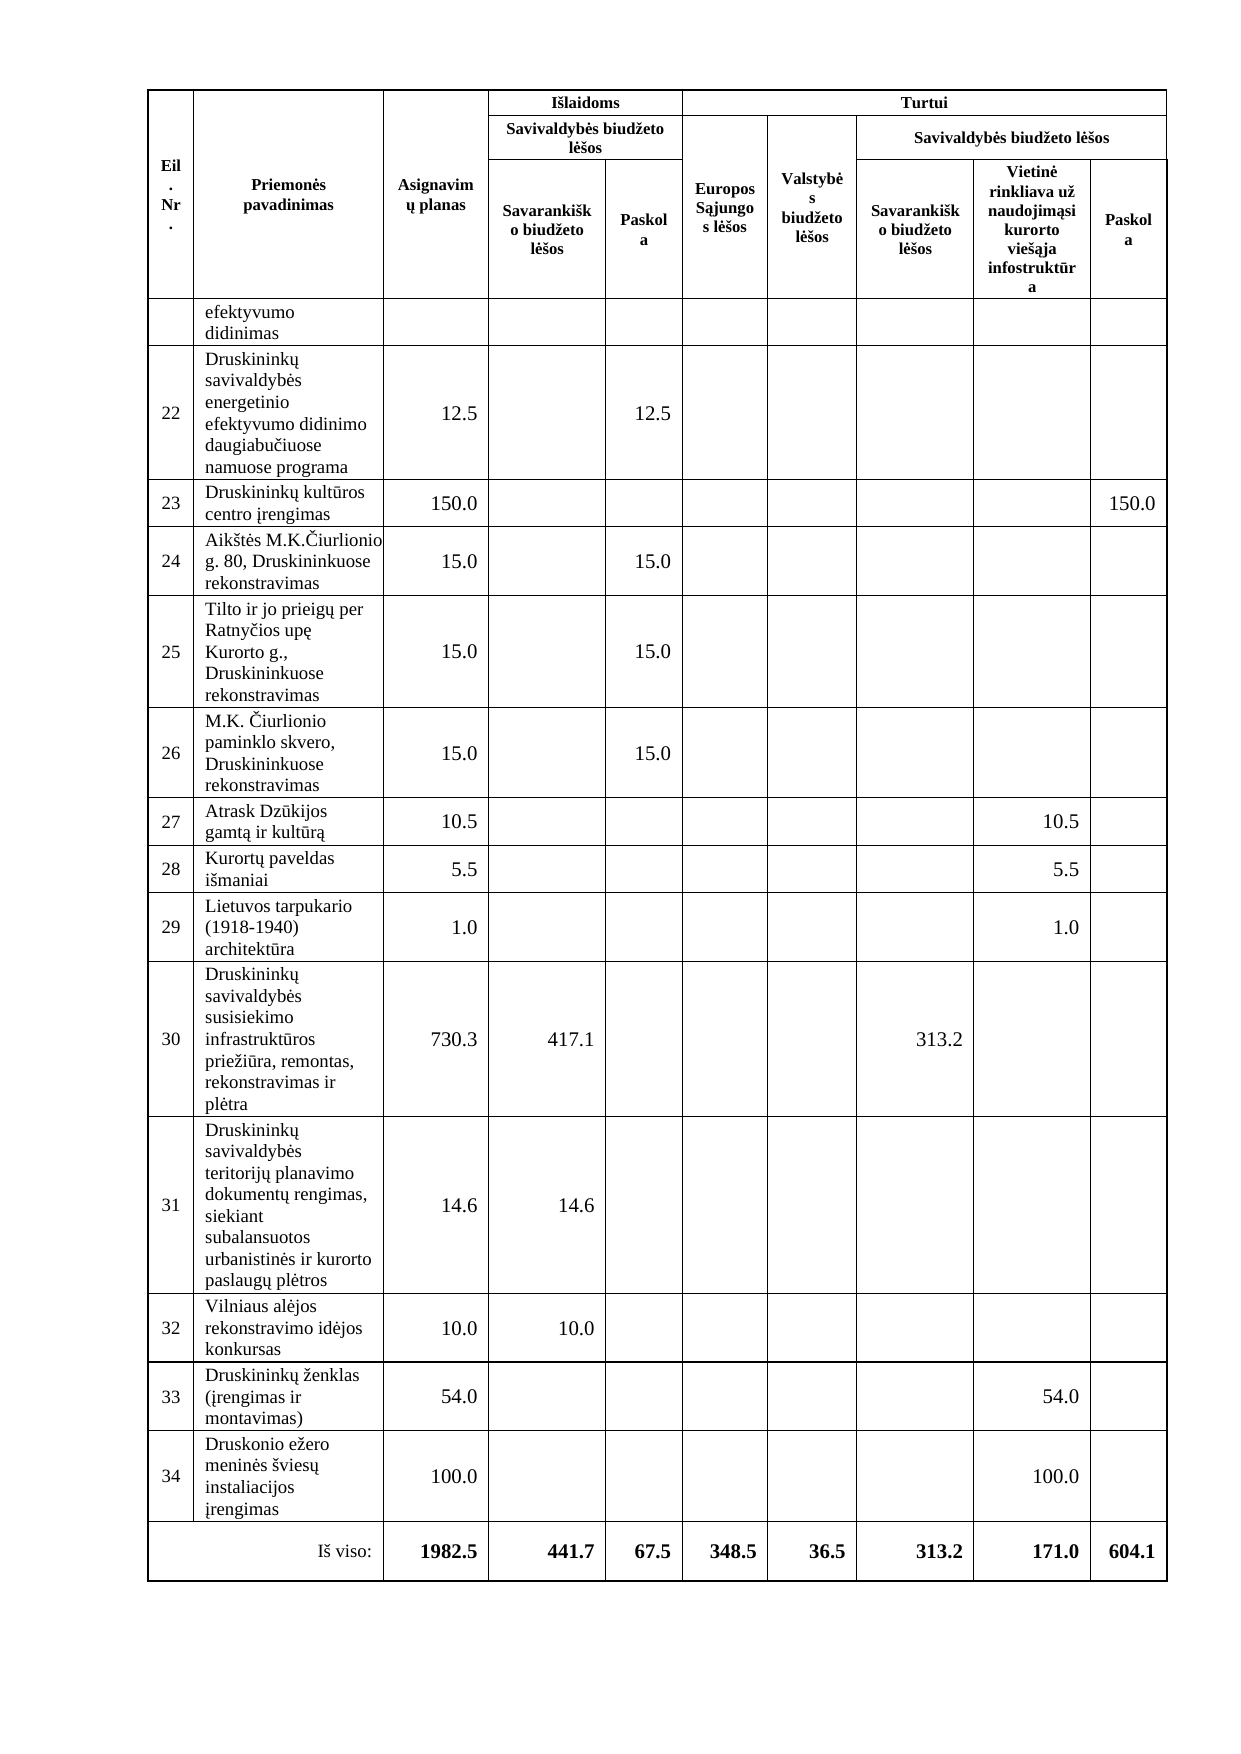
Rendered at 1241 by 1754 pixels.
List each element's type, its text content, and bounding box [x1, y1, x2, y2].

table_header Asignavimų planas [384, 91, 488, 298]
table_cell Druskininkų ženklas (įrengimas ir montavimas) [194, 1363, 383, 1430]
table_cell [857, 708, 973, 797]
table_cell 27 [149, 798, 193, 844]
table_cell 15.0 [606, 708, 682, 797]
table_cell 12.5 [384, 346, 488, 479]
table_cell [768, 480, 856, 526]
table_cell Valstybės biudžeto lėšos [768, 116, 856, 298]
table_cell [683, 798, 767, 844]
table_cell Druskonio ežero meninės šviesų instaliacijos įrengimas [194, 1431, 383, 1521]
table_cell 14.6 [384, 1117, 488, 1292]
table_cell [606, 299, 682, 345]
table_cell [768, 1363, 856, 1430]
table_cell 12.5 [606, 346, 682, 479]
table_header Eil. Nr. [149, 91, 193, 298]
table_cell Savarankiško biudžeto lėšos [857, 160, 973, 298]
table_cell [606, 846, 682, 892]
table_cell Savivaldybės biudžeto lėšos [489, 116, 682, 158]
table_cell 10.5 [384, 798, 488, 844]
table_cell 25 [149, 596, 193, 707]
table_cell 24 [149, 527, 193, 595]
table_cell 348.5 [683, 1522, 767, 1580]
table_cell [606, 1363, 682, 1430]
table_cell [489, 1363, 605, 1430]
table_cell [857, 480, 973, 526]
table_cell 5.5 [974, 846, 1090, 892]
table_cell Paskola [606, 160, 682, 298]
table_cell [606, 798, 682, 844]
table_cell [683, 1431, 767, 1521]
table_cell 36.5 [768, 1522, 856, 1580]
table_cell 441.7 [489, 1522, 605, 1580]
table_cell 1.0 [974, 893, 1090, 961]
table_cell [1091, 846, 1166, 892]
table_cell 28 [149, 846, 193, 892]
table_cell [974, 299, 1090, 345]
table_cell 67.5 [606, 1522, 682, 1580]
table_cell [768, 596, 856, 707]
table_cell Iš viso: [149, 1522, 383, 1580]
table_cell [606, 1294, 682, 1361]
table_cell [974, 596, 1090, 707]
table_cell [683, 1117, 767, 1292]
table_cell Savivaldybės biudžeto lėšos [857, 116, 1166, 158]
table_cell [857, 893, 973, 961]
table_cell [606, 1431, 682, 1521]
table_cell [857, 1431, 973, 1521]
table_cell Druskininkų savivaldybės susisiekimo infrastruktūros priežiūra, remontas, rekonstravimas ir plėtra [194, 962, 383, 1116]
table_cell 150.0 [384, 480, 488, 526]
table_cell [683, 346, 767, 479]
table_cell 26 [149, 708, 193, 797]
table_cell [489, 596, 605, 707]
table_cell M.K. Čiurlionio paminklo skvero, Druskininkuose rekonstravimas [194, 708, 383, 797]
table_cell [489, 798, 605, 844]
table_cell 15.0 [606, 527, 682, 595]
table_cell 15.0 [606, 596, 682, 707]
table_cell [974, 480, 1090, 526]
table_cell [683, 708, 767, 797]
table_cell 10.0 [384, 1294, 488, 1361]
table_cell 33 [149, 1363, 193, 1430]
table_cell [683, 1363, 767, 1430]
table_cell [1091, 346, 1166, 479]
table_cell Aikštės M.K.Čiurlionio g. 80, Druskininkuose rekonstravimas [194, 527, 383, 595]
table_cell 15.0 [384, 527, 488, 595]
table_cell 14.6 [489, 1117, 605, 1292]
table_cell [768, 1117, 856, 1292]
table_cell 23 [149, 480, 193, 526]
table_cell [1091, 962, 1166, 1116]
table_cell Tilto ir jo prieigų per Ratnyčios upę Kurorto g., Druskininkuose rekonstravimas [194, 596, 383, 707]
table_cell [1091, 596, 1166, 707]
table_cell [857, 1363, 973, 1430]
table_cell [974, 527, 1090, 595]
table_cell [683, 893, 767, 961]
table_cell [683, 299, 767, 345]
table_cell 100.0 [974, 1431, 1090, 1521]
table_cell [768, 708, 856, 797]
table_cell [489, 480, 605, 526]
table_cell [974, 346, 1090, 479]
table_cell [489, 527, 605, 595]
table_cell [489, 893, 605, 961]
table_cell Savarankiško biudžeto lėšos [489, 160, 605, 298]
table_cell 32 [149, 1294, 193, 1361]
table_cell [1091, 893, 1166, 961]
table_cell [1091, 1363, 1166, 1430]
table_cell [683, 1294, 767, 1361]
table_cell 5.5 [384, 846, 488, 892]
table_cell [1091, 299, 1166, 345]
table_cell [974, 708, 1090, 797]
table_cell Vilniaus alėjos rekonstravimo idėjos konkursas [194, 1294, 383, 1361]
table_cell [974, 1117, 1090, 1292]
table_cell 34 [149, 1431, 193, 1521]
table_cell 171.0 [974, 1522, 1090, 1580]
table_cell [1091, 1431, 1166, 1521]
table_cell [606, 962, 682, 1116]
table_cell 29 [149, 893, 193, 961]
table_cell [489, 846, 605, 892]
table_cell [857, 346, 973, 479]
table_cell 417.1 [489, 962, 605, 1116]
table_cell [768, 299, 856, 345]
table_cell [857, 1117, 973, 1292]
table_cell Atrask Dzūkijos gamtą ir kultūrą [194, 798, 383, 844]
table_cell [489, 299, 605, 345]
table_cell 313.2 [857, 962, 973, 1116]
table_cell Europos Sąjungos lėšos [683, 116, 767, 298]
table_cell [683, 527, 767, 595]
table_cell Kurortų paveldas išmaniai [194, 846, 383, 892]
table_cell [1091, 527, 1166, 595]
table_cell [768, 893, 856, 961]
table_cell efektyvumo didinimas [194, 299, 383, 345]
table_cell [768, 1294, 856, 1361]
table_cell [606, 1117, 682, 1292]
table_cell [857, 596, 973, 707]
table_cell [489, 708, 605, 797]
table_cell [489, 1431, 605, 1521]
table_cell [1091, 708, 1166, 797]
table_cell [149, 299, 193, 345]
table_cell [1091, 1117, 1166, 1292]
table_cell [768, 527, 856, 595]
table_cell [857, 1294, 973, 1361]
table_cell 150.0 [1091, 480, 1166, 526]
table_cell 54.0 [384, 1363, 488, 1430]
table_cell [974, 1294, 1090, 1361]
table_cell [1091, 1294, 1166, 1361]
table_cell 15.0 [384, 708, 488, 797]
table_cell [768, 346, 856, 479]
table_cell 10.0 [489, 1294, 605, 1361]
table_cell [974, 962, 1090, 1116]
table_cell [384, 299, 488, 345]
table_cell 22 [149, 346, 193, 479]
table_cell 30 [149, 962, 193, 1116]
table_cell 15.0 [384, 596, 488, 707]
table_cell [1091, 798, 1166, 844]
table_cell 730.3 [384, 962, 488, 1116]
table_cell 1982.5 [384, 1522, 488, 1580]
table_cell [768, 846, 856, 892]
table_cell 1.0 [384, 893, 488, 961]
table_cell Vietinė rinkliava už naudojimąsi kurorto viešąja infostruktūra [974, 160, 1090, 298]
table_header Turtui [683, 91, 1166, 115]
table_cell 54.0 [974, 1363, 1090, 1430]
table_cell Lietuvos tarpukario (1918-1940) architektūra [194, 893, 383, 961]
table_cell [683, 480, 767, 526]
table_cell 31 [149, 1117, 193, 1292]
table_cell 10.5 [974, 798, 1090, 844]
table_cell [768, 1431, 856, 1521]
table_cell Druskininkų kultūros centro įrengimas [194, 480, 383, 526]
table_cell [857, 798, 973, 844]
table_cell 313.2 [857, 1522, 973, 1580]
table_cell [683, 846, 767, 892]
table_cell [768, 962, 856, 1116]
table_cell [606, 480, 682, 526]
table_cell [768, 798, 856, 844]
table_cell Druskininkų savivaldybės energetinio efektyvumo didinimo daugiabučiuose namuose programa [194, 346, 383, 479]
table_cell [683, 962, 767, 1116]
table_cell [683, 596, 767, 707]
table_cell Paskola [1091, 160, 1166, 298]
table_cell Druskininkų savivaldybės teritorijų planavimo dokumentų rengimas, siekiant subalansuotos urbanistinės ir kurorto paslaugų plėtros [194, 1117, 383, 1292]
table_cell [489, 346, 605, 479]
table_cell 604.1 [1091, 1522, 1166, 1580]
table_cell 100.0 [384, 1431, 488, 1521]
table_cell [857, 527, 973, 595]
table_header Priemonės pavadinimas [194, 91, 383, 298]
table_cell [857, 299, 973, 345]
table_cell [857, 846, 973, 892]
table_cell [606, 893, 682, 961]
table_header Išlaidoms [489, 91, 682, 115]
